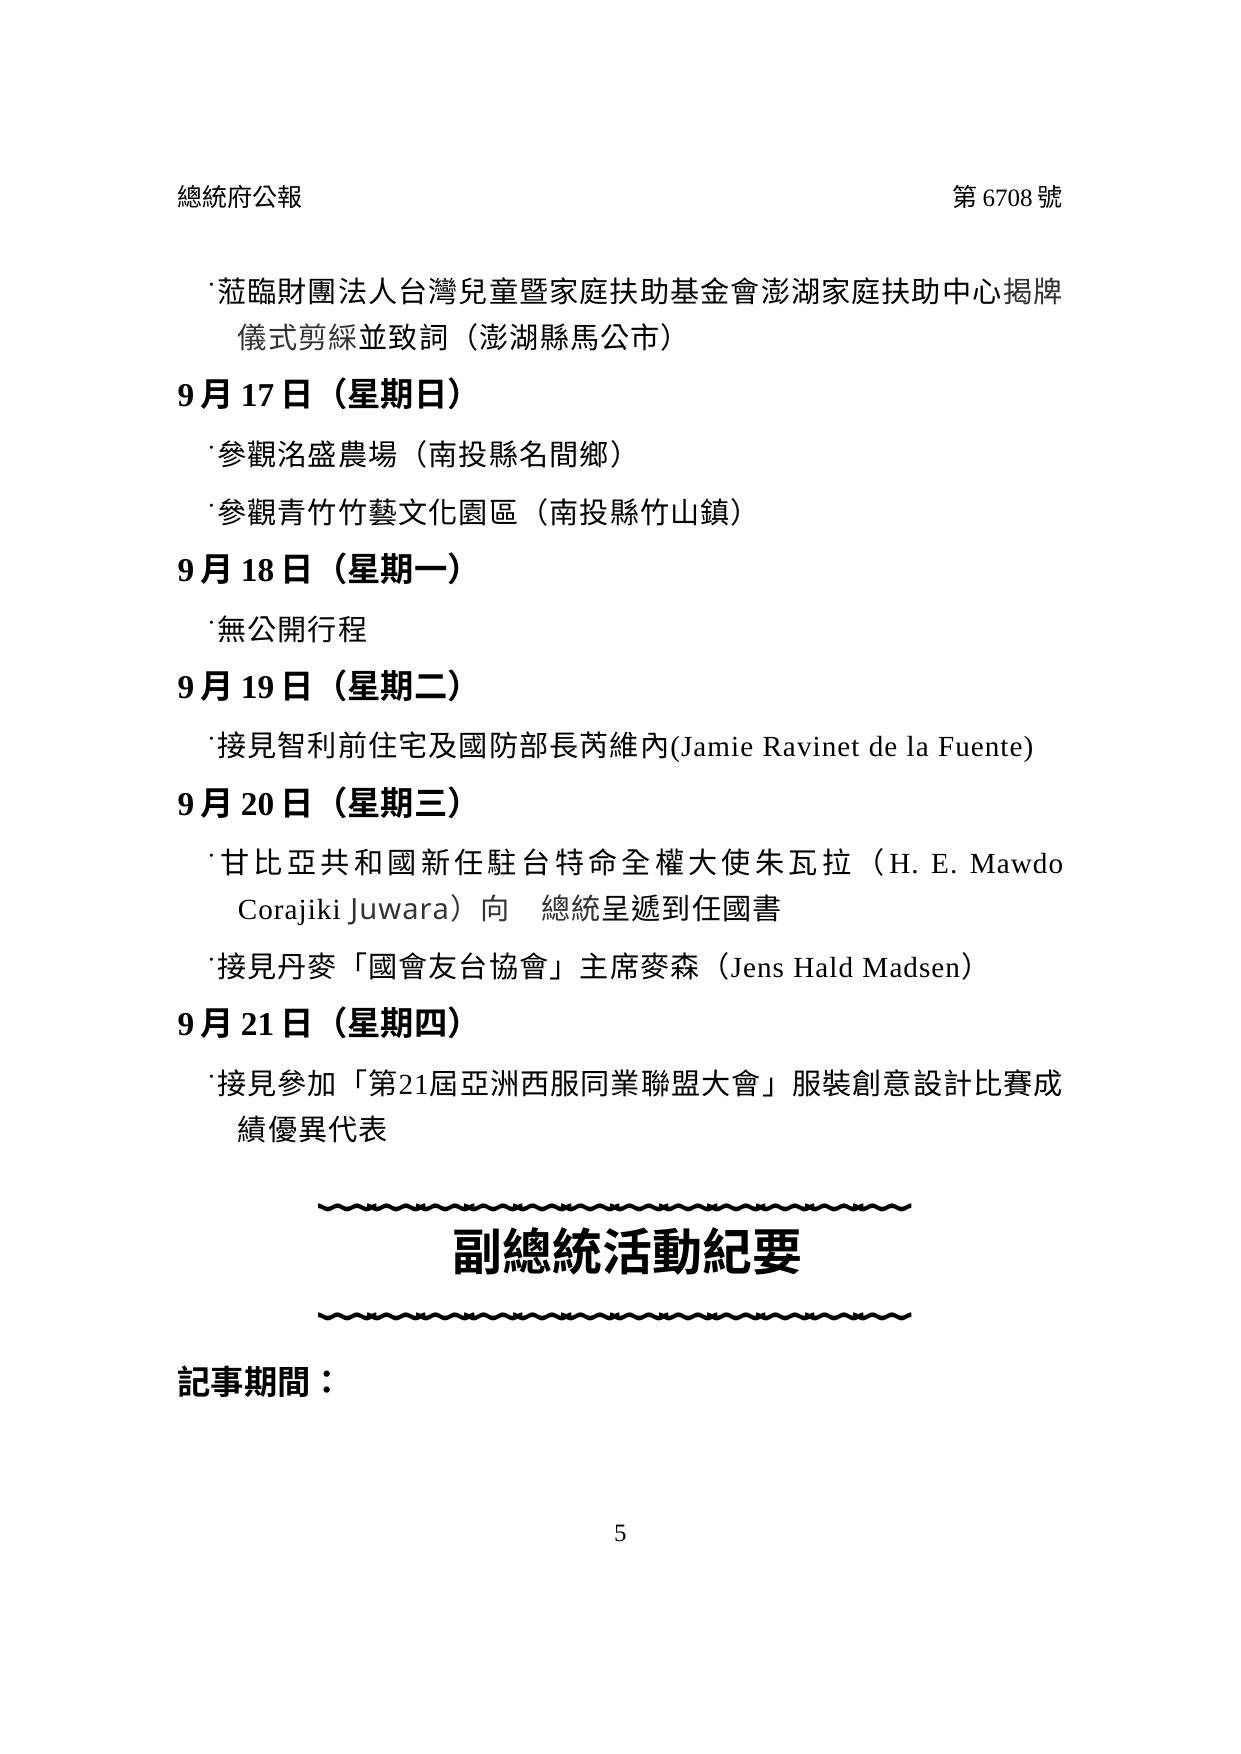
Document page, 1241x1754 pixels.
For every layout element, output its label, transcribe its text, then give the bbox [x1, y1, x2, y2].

text ˙蒞臨財團法人台灣兒童暨家庭扶助基金會澎湖家庭扶助中心揭牌儀式剪綵並致詞（澎湖縣馬公市） [206, 266, 1063, 357]
text 9月21日（星期四） [177, 999, 1063, 1045]
text ˙參觀青竹竹藝文化園區（南投縣竹山鎮） [206, 487, 1063, 532]
text 9月18日（星期一） [177, 545, 1063, 591]
text 9月19日（星期二） [177, 662, 1063, 707]
text ˙接見丹麥「國會友台協會」主席麥森（Jens Hald Madsen） [206, 941, 1063, 987]
text 記事期間： [177, 1357, 1063, 1403]
text ﹏﹏﹏﹏﹏﹏﹏﹏﹏﹏﹏﹏ [177, 1187, 1063, 1212]
text ˙接見智利前住宅及國防部長芮維內(Jamie Ravinet de la Fuente) [206, 720, 1063, 766]
text 9月17日（星期日） [177, 370, 1063, 416]
text ˙接見參加「第21屆亞洲西服同業聯盟大會」服裝創意設計比賽成績優異代表 [206, 1057, 1063, 1149]
text ˙甘比亞共和國新任駐台特命全權大使朱瓦拉（H. E. Mawdo Corajiki Juwara）向 總統呈遞到任國書 [206, 837, 1063, 928]
text ˙參觀洺盛農場（南投縣名間鄉） [206, 428, 1063, 474]
text ˙無公開行程 [206, 603, 1063, 649]
text 副總統活動紀要 [192, 1224, 1063, 1282]
text 9月20日（星期三） [177, 778, 1063, 824]
text ﹏﹏﹏﹏﹏﹏﹏﹏﹏﹏﹏﹏ [177, 1295, 1063, 1320]
